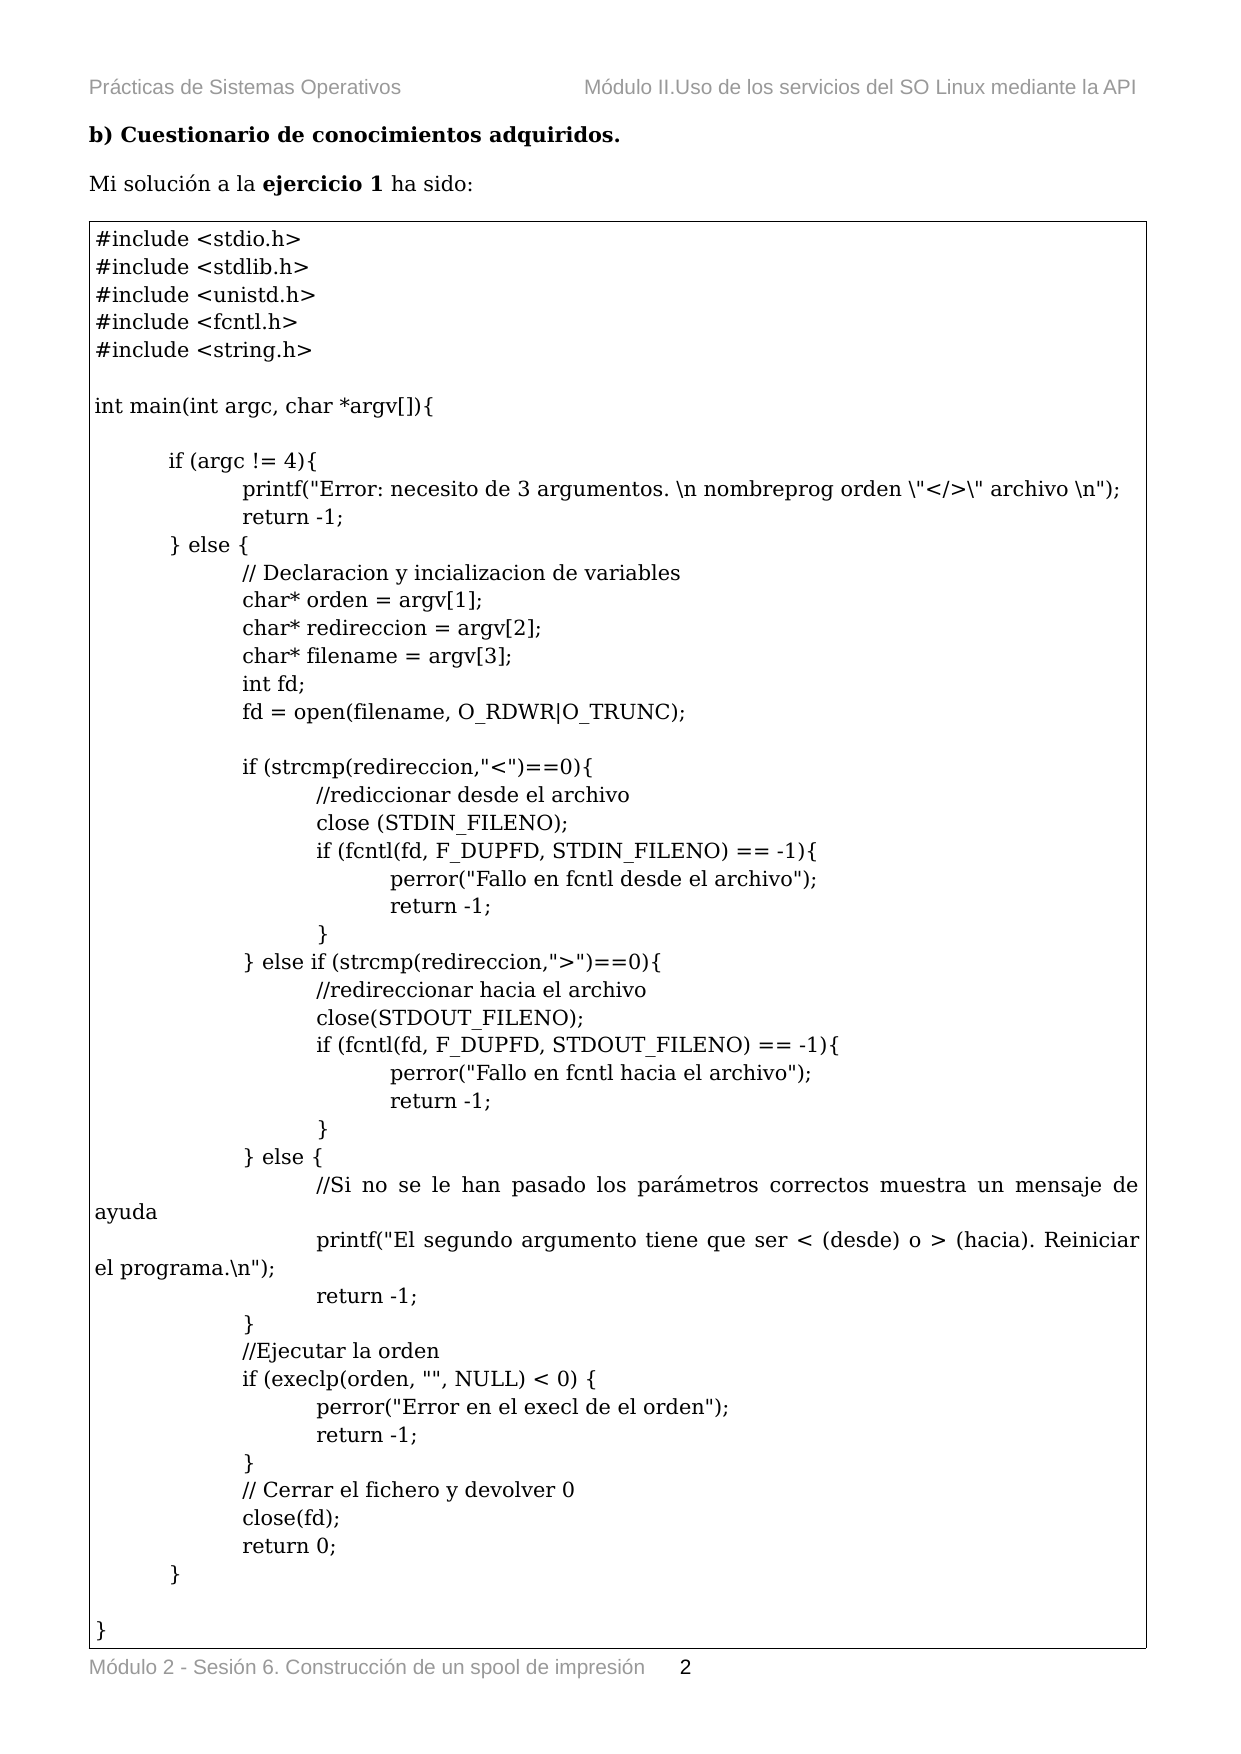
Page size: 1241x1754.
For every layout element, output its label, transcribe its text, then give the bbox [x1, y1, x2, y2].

text Mi solución a la ejercicio 1 ha sido: [89, 172, 1146, 197]
table_header #include <stdio.h> #include <stdlib.h> #include <unistd.h> #include <fcntl.h> #include <string.h> int main(int argc, char *argv[]){ if (argc != 4){ printf("Error: necesito de 3 argumentos. \n nombreprog orden \"</>\" archivo \n"); return -1; } else { // Declaracion y incializacion de variables char* orden = argv[1]; char* redireccion = argv[2]; char* filename = argv[3]; int fd; fd = open(filename, O_RDWR|O_TRUNC); if (strcmp(redireccion,"<")==0){ //rediccionar desde el archivo close (STDIN_FILENO); if (fcntl(fd, F_DUPFD, STDIN_FILENO) == -1){ perror("Fallo en fcntl desde el archivo"); return -1; } } else if (strcmp(redireccion,">")==0){ //redireccionar hacia el archivo close(STDOUT_FILENO); if (fcntl(fd, F_DUPFD, STDOUT_FILENO) == -1){ perror("Fallo en fcntl hacia el archivo"); return -1; } } else { //Si no se le han pasado los parámetros correctos muestra un mensaje de ayuda printf("El segundo argumento tiene que ser < (desde) o > (hacia). Reiniciar el programa.\n"); return -1; } //Ejecutar la orden if (execlp(orden, "", NULL) < 0) { perror("Error en el execl de el orden"); return -1; } // Cerrar el fichero y devolver 0 close(fd); return 0; } } [90, 222, 1146, 1648]
text b) Cuestionario de conocimientos adquiridos. [89, 123, 1146, 148]
